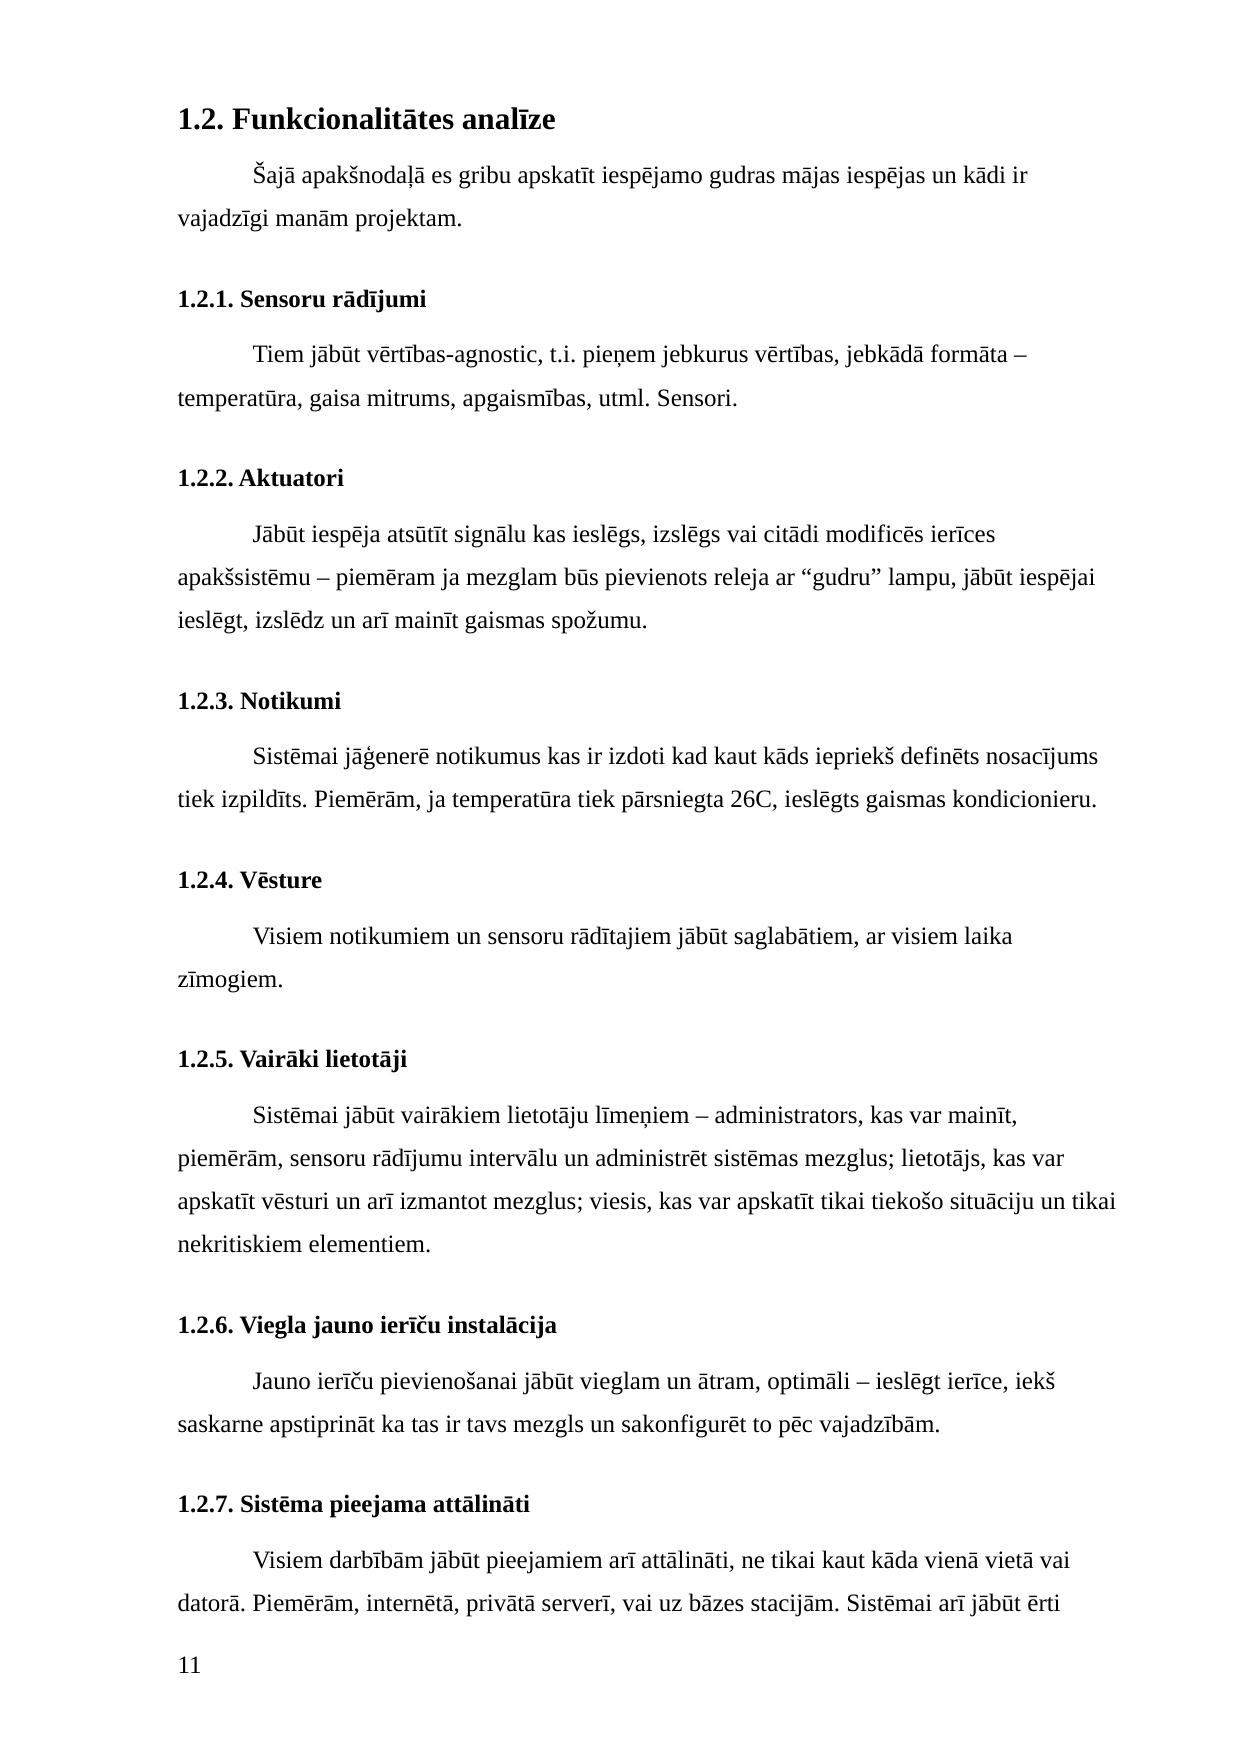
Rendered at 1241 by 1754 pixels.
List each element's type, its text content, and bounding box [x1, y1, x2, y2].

subtitle 1.2.2. Aktuatori [177, 463, 1122, 492]
text Šajā apakšnodaļā es gribu apskatīt iespējamo gudras mājas iespējas un kādi ir vajadzīgi manām projektam. [177, 160, 1122, 232]
subtitle 1.2.1. Sensoru rādījumi [177, 284, 1122, 313]
text Tiem jābūt vērtības-agnostic, t.i. pieņem jebkurus vērtības, jebkādā formāta – temperatūra, gaisa mitrums, apgaismības, utml. Sensori. [177, 339, 1122, 411]
subtitle 1.2. Funkcionalitātes analīze [177, 100, 1122, 136]
subtitle 1.2.5. Vairāki lietotāji [177, 1044, 1122, 1073]
text Visiem notikumiem un sensoru rādītajiem jābūt saglabātiem, ar visiem laika zīmogiem. [177, 921, 1122, 993]
text Sistēmai jāģenerē notikumus kas ir izdoti kad kaut kāds iepriekš definēts nosacījums tiek izpildīts. Piemērām, ja temperatūra tiek pārsniegta 26C, ieslēgts gaismas kondicionieru. [177, 741, 1122, 813]
subtitle 1.2.7. Sistēma pieejama attālināti [177, 1489, 1122, 1518]
text Visiem darbībām jābūt pieejamiem arī attālināti, ne tikai kaut kāda vienā vietā vai datorā. Piemērām, internētā, privātā serverī, vai uz bāzes stacijām. Sistēmai arī jābūt ērti [177, 1545, 1122, 1617]
subtitle 1.2.6. Viegla jauno ierīču instalācija [177, 1310, 1122, 1339]
subtitle 1.2.3. Notikumi [177, 686, 1122, 714]
subtitle 1.2.4. Vēsture [177, 865, 1122, 894]
text Sistēmai jābūt vairākiem lietotāju līmeņiem – administrators, kas var mainīt, piemērām, sensoru rādījumu intervālu un administrēt sistēmas mezglus; lietotājs, kas var apskatīt vēsturi un arī izmantot mezglus; viesis, kas var apskatīt tikai tiekošo situāciju un tikai nekritiskiem elementiem. [177, 1100, 1122, 1258]
text Jauno ierīču pievienošanai jābūt vieglam un ātram, optimāli – ieslēgt ierīce, iekš saskarne apstiprināt ka tas ir tavs mezgls un sakonfigurēt to pēc vajadzībām. [177, 1366, 1122, 1438]
text Jābūt iespēja atsūtīt signālu kas ieslēgs, izslēgs vai citādi modificēs ierīces apakšsistēmu – piemēram ja mezglam būs pievienots releja ar “gudru” lampu, jābūt iespējai ieslēgt, izslēdz un arī mainīt gaismas spožumu. [177, 519, 1122, 634]
